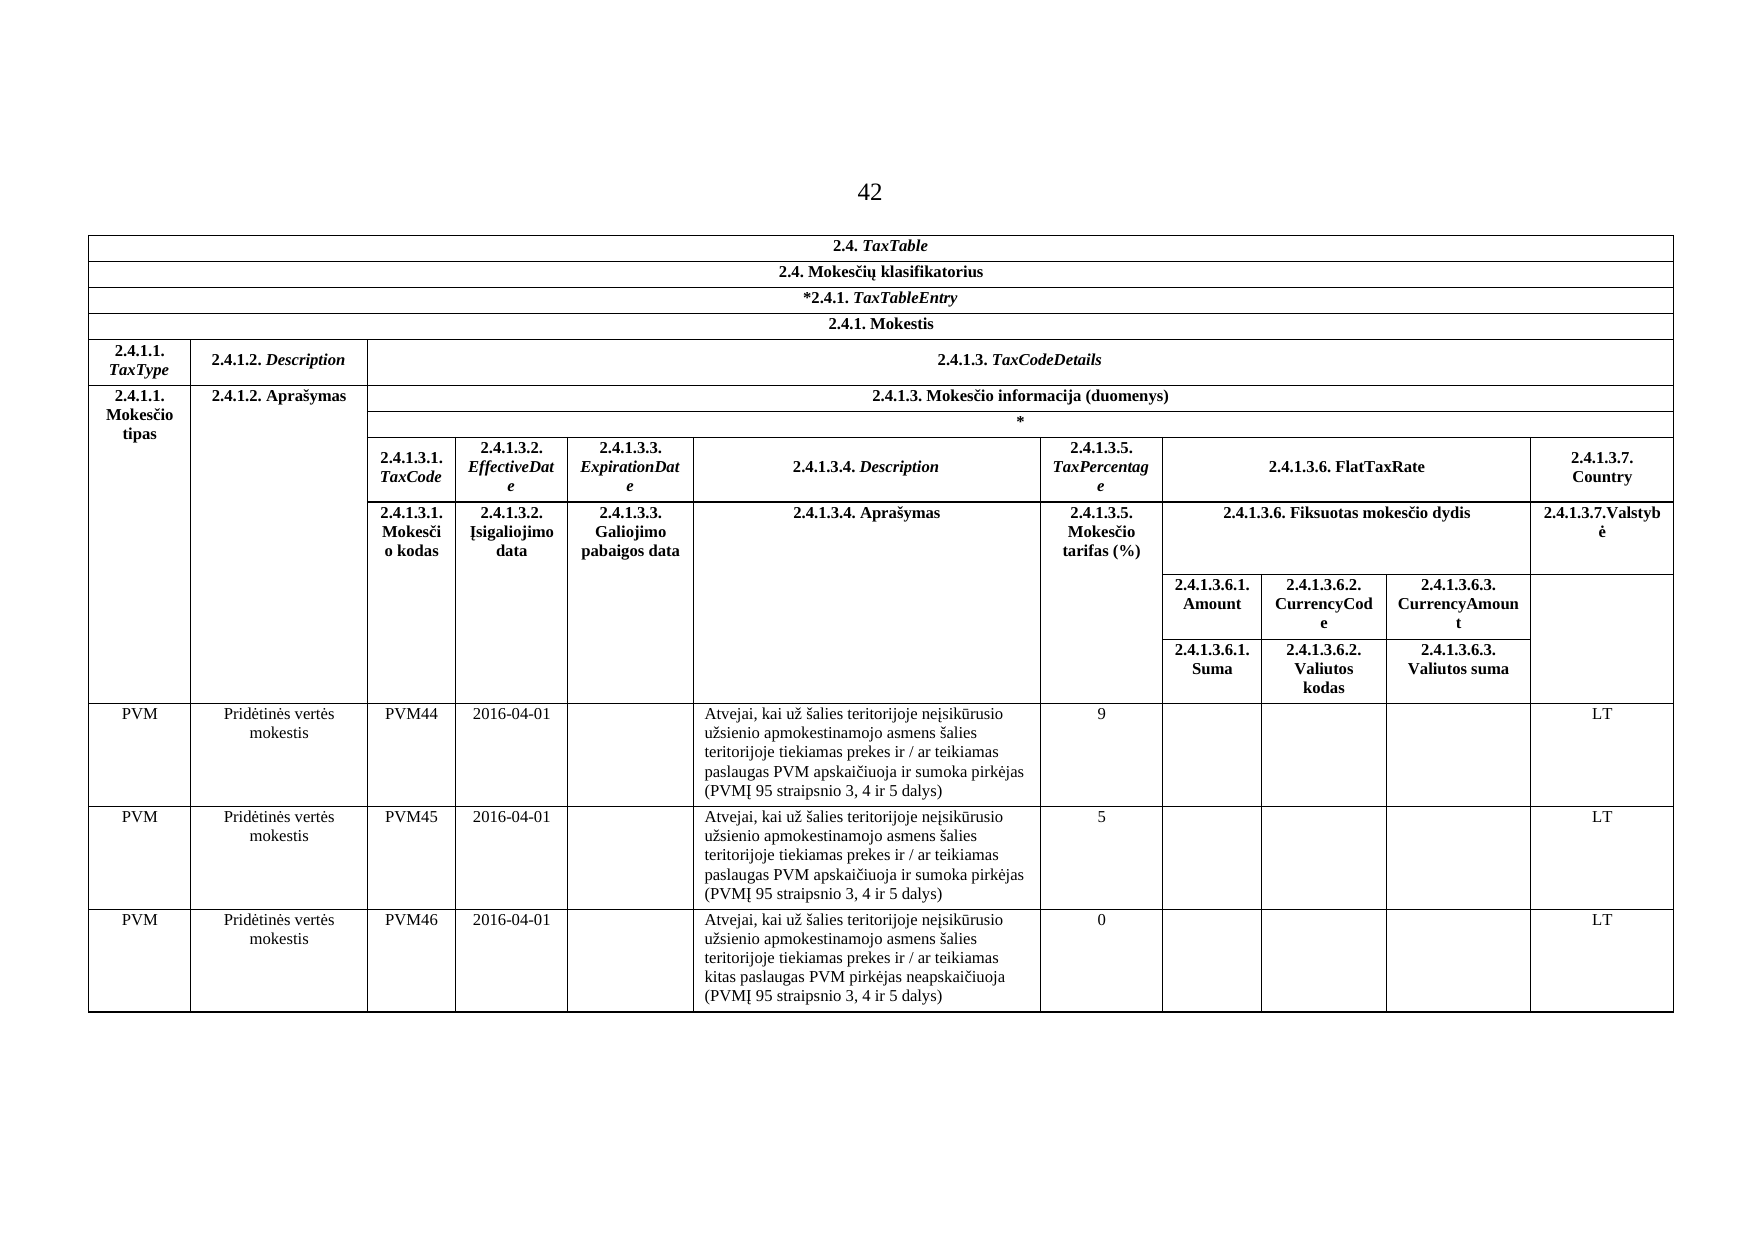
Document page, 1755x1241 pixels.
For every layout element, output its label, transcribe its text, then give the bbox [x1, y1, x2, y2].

table_cell [1163, 704, 1261, 806]
table_cell 2.4.1.3.6. FlatTaxRate [1163, 438, 1530, 501]
table_cell [1531, 575, 1673, 703]
table_cell 2.4.1.3.6.1. Suma [1163, 640, 1261, 703]
table_cell [1262, 704, 1386, 806]
table_cell [568, 807, 693, 908]
table_cell 2.4.1.3.6.2. CurrencyCode [1262, 575, 1386, 638]
table_cell 2.4.1.1. TaxType [89, 340, 190, 384]
table_cell [1387, 807, 1530, 908]
table_cell 2.4.1. Mokestis [89, 314, 1673, 339]
table_cell 2.4.1.3.3. ExpirationDate [568, 438, 693, 501]
table_cell PVM46 [368, 910, 455, 1011]
table_cell 9 [1041, 704, 1162, 806]
table_cell 2016-04-01 [456, 807, 567, 908]
table_cell PVM [89, 910, 190, 1011]
table_cell 2016-04-01 [456, 910, 567, 1011]
table_cell 2.4.1.3.6.2. Valiutos kodas [1262, 640, 1386, 703]
table_cell [1387, 910, 1530, 1011]
table_cell 2.4.1.3.2. EffectiveDate [456, 438, 567, 501]
table_cell *2.4.1. TaxTableEntry [89, 288, 1673, 313]
table_cell 2.4.1.1. Mokesčio tipas [89, 386, 190, 703]
table_cell 2.4.1.3.6. Fiksuotas mokesčio dydis [1163, 503, 1530, 574]
table_header 2.4. TaxTable [89, 236, 1673, 261]
table_cell 2.4.1.3.1. Mokesčio kodas [368, 503, 455, 703]
table_cell LT [1531, 910, 1673, 1011]
table_cell Pridėtinės vertės mokestis [191, 704, 367, 806]
table_cell [1163, 807, 1261, 908]
table_cell 2.4.1.3.2. Įsigaliojimo data [456, 503, 567, 703]
table_cell LT [1531, 704, 1673, 806]
table_cell 2.4.1.3.7. Country [1531, 438, 1673, 501]
table_cell Pridėtinės vertės mokestis [191, 910, 367, 1011]
table_cell 2.4.1.3.4. Description [694, 438, 1040, 501]
table_cell 2.4.1.3. Mokesčio informacija (duomenys) [368, 386, 1673, 411]
table_cell Atvejai, kai už šalies teritorijoje neįsikūrusio užsienio apmokestinamojo asmens šalies teritorijoje tiekiamas prekes ir / ar teikiamas kitas paslaugas PVM pirkėjas neapskaičiuoja (PVMĮ 95 straipsnio 3, 4 ir 5 dalys) [694, 910, 1040, 1011]
table_cell LT [1531, 807, 1673, 908]
table_cell Atvejai, kai už šalies teritorijoje neįsikūrusio užsienio apmokestinamojo asmens šalies teritorijoje tiekiamas prekes ir / ar teikiamas paslaugas PVM apskaičiuoja ir sumoka pirkėjas (PVMĮ 95 straipsnio 3, 4 ir 5 dalys) [694, 807, 1040, 908]
table_cell 2.4.1.3.6.1. Amount [1163, 575, 1261, 638]
table_cell [1262, 807, 1386, 908]
table_cell 2016-04-01 [456, 704, 567, 806]
table_cell PVM44 [368, 704, 455, 806]
table_cell [568, 704, 693, 806]
table_cell 2.4.1.3.7.Valstybė [1531, 503, 1673, 574]
table_cell [1387, 704, 1530, 806]
table_cell 2.4.1.2. Description [191, 340, 367, 384]
table_cell Atvejai, kai už šalies teritorijoje neįsikūrusio užsienio apmokestinamojo asmens šalies teritorijoje tiekiamas prekes ir / ar teikiamas paslaugas PVM apskaičiuoja ir sumoka pirkėjas (PVMĮ 95 straipsnio 3, 4 ir 5 dalys) [694, 704, 1040, 806]
table_cell 5 [1041, 807, 1162, 908]
table_cell 2.4.1.3.6.3. Valiutos suma [1387, 640, 1530, 703]
table_cell PVM45 [368, 807, 455, 908]
table_cell 2.4.1.3.5. TaxPercentage [1041, 438, 1162, 501]
table_cell 2.4. Mokesčių klasifikatorius [89, 262, 1673, 287]
table_cell 2.4.1.3.6.3. CurrencyAmount [1387, 575, 1530, 638]
table_cell 2.4.1.3.5. Mokesčio tarifas (%) [1041, 503, 1162, 703]
table_cell PVM [89, 704, 190, 806]
table_cell * [368, 412, 1673, 437]
table_cell 0 [1041, 910, 1162, 1011]
table_cell 2.4.1.3. TaxCodeDetails [368, 340, 1673, 384]
table_cell 2.4.1.2. Aprašymas [191, 386, 367, 703]
table_cell 2.4.1.3.4. Aprašymas [694, 503, 1040, 703]
table_cell [1262, 910, 1386, 1011]
table_cell PVM [89, 807, 190, 908]
table_cell Pridėtinės vertės mokestis [191, 807, 367, 908]
table_cell [1163, 910, 1261, 1011]
table_cell 2.4.1.3.3. Galiojimo pabaigos data [568, 503, 693, 703]
table_cell [568, 910, 693, 1011]
table_cell 2.4.1.3.1. TaxCode [368, 438, 455, 501]
